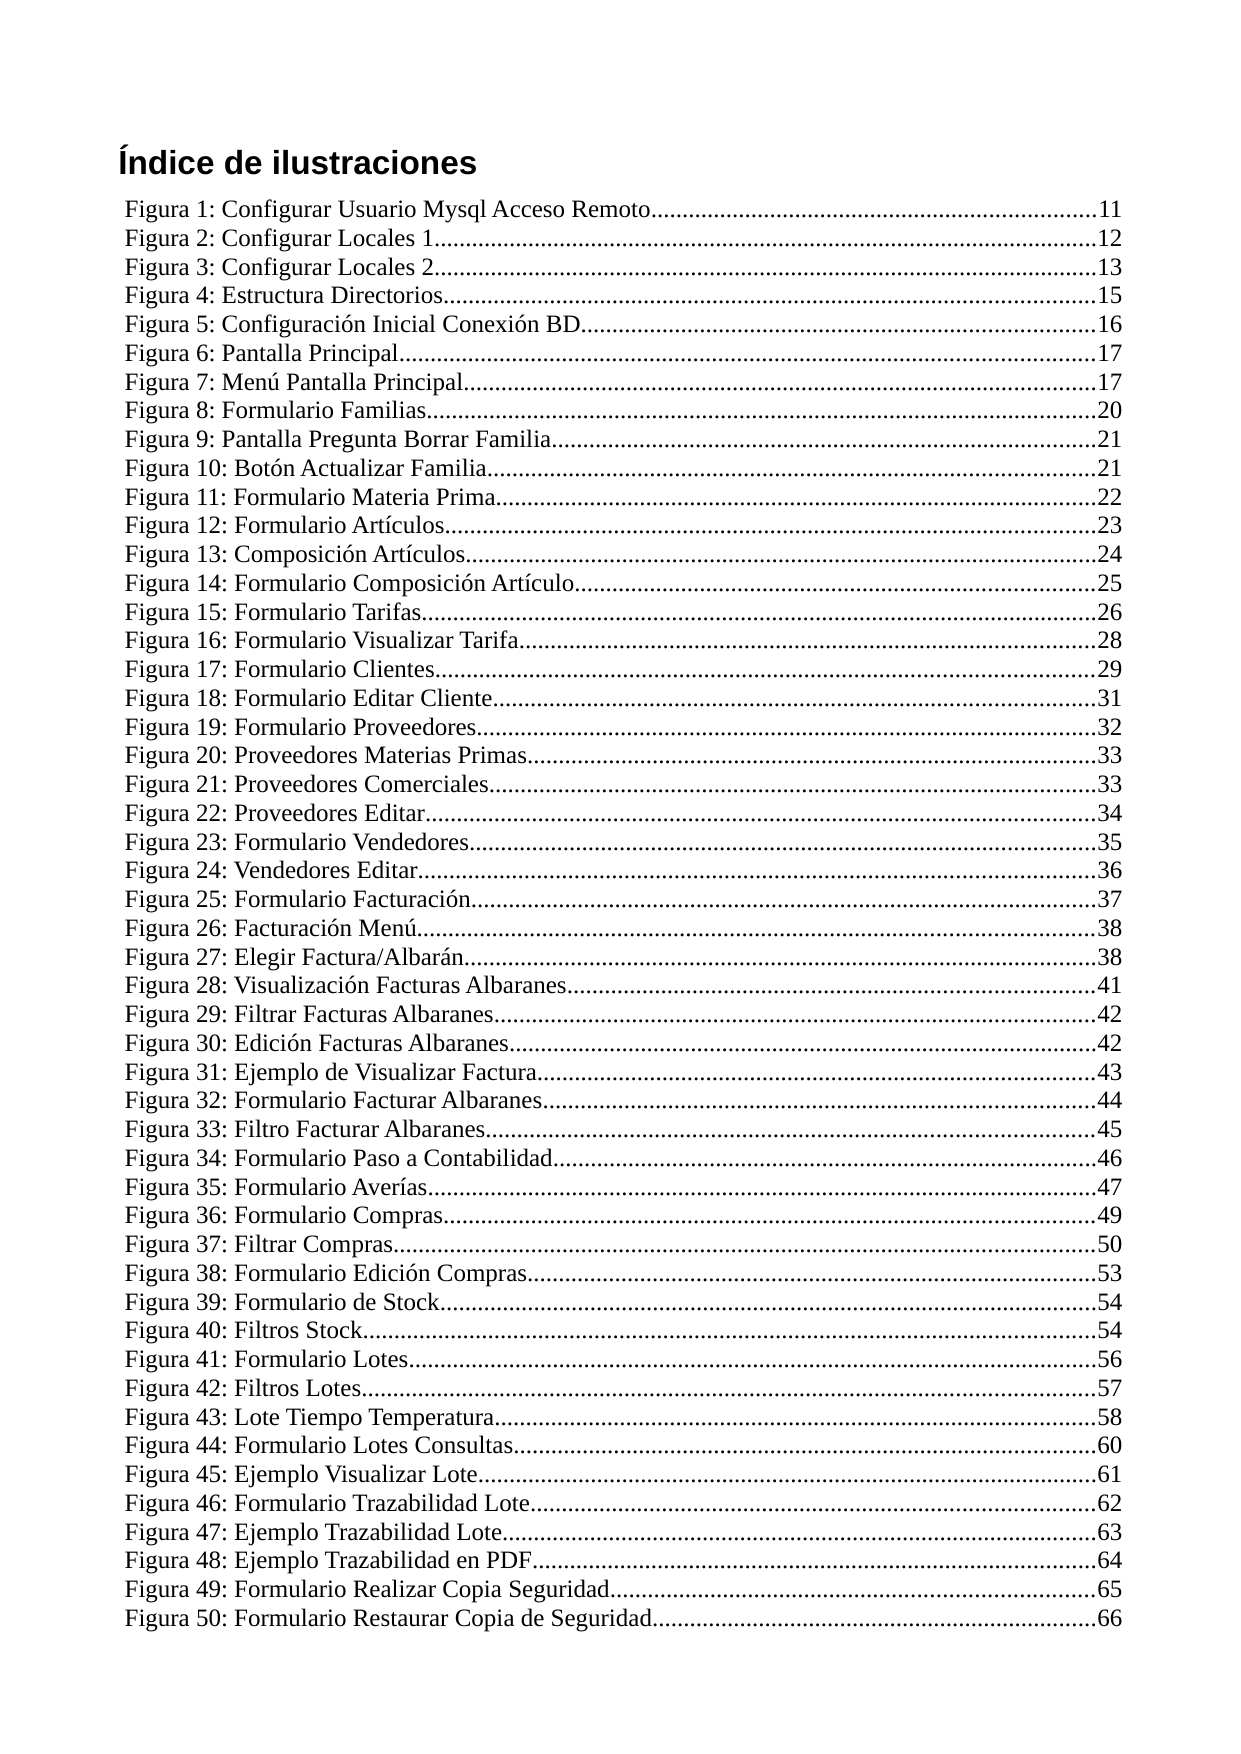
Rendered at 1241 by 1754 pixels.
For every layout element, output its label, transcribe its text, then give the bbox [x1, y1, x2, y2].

text Figura 31: Ejemplo de Visualizar Factura 43 [118, 1057, 1122, 1085]
text Figura 23: Formulario Vendedores 35 [118, 827, 1122, 855]
text Figura 41: Formulario Lotes 56 [118, 1344, 1122, 1373]
text Figura 6: Pantalla Principal 17 [118, 338, 1122, 367]
text Figura 22: Proveedores Editar 34 [118, 798, 1122, 827]
text Figura 33: Filtro Facturar Albaranes 45 [118, 1114, 1122, 1143]
text Figura 34: Formulario Paso a Contabilidad 46 [118, 1143, 1122, 1172]
text Figura 7: Menú Pantalla Principal 17 [118, 367, 1122, 395]
text Figura 14: Formulario Composición Artículo 25 [118, 568, 1122, 597]
text Figura 5: Configuración Inicial Conexión BD 16 [118, 309, 1122, 338]
text Figura 39: Formulario de Stock 54 [118, 1287, 1122, 1315]
text Figura 8: Formulario Familias 20 [118, 395, 1122, 424]
text Figura 9: Pantalla Pregunta Borrar Familia 21 [118, 424, 1122, 453]
text Figura 10: Botón Actualizar Familia 21 [118, 453, 1122, 482]
text Figura 29: Filtrar Facturas Albaranes 42 [118, 999, 1122, 1028]
text Figura 12: Formulario Artículos 23 [118, 510, 1122, 539]
text Figura 26: Facturación Menú 38 [118, 913, 1122, 942]
text Figura 49: Formulario Realizar Copia Seguridad 65 [118, 1574, 1122, 1603]
text Figura 37: Filtrar Compras 50 [118, 1229, 1122, 1258]
text Figura 19: Formulario Proveedores 32 [118, 712, 1122, 740]
text Figura 40: Filtros Stock 54 [118, 1315, 1122, 1344]
text Figura 38: Formulario Edición Compras 53 [118, 1258, 1122, 1287]
text Figura 4: Estructura Directorios 15 [118, 280, 1122, 309]
text Figura 46: Formulario Trazabilidad Lote 62 [118, 1488, 1122, 1517]
text Figura 15: Formulario Tarifas 26 [118, 597, 1122, 625]
text Figura 45: Ejemplo Visualizar Lote 61 [118, 1459, 1122, 1488]
text Figura 50: Formulario Restaurar Copia de Seguridad 66 [118, 1603, 1122, 1632]
text Figura 42: Filtros Lotes 57 [118, 1373, 1122, 1402]
text Figura 1: Configurar Usuario Mysql Acceso Remoto 11 [118, 194, 1122, 223]
text Figura 25: Formulario Facturación 37 [118, 884, 1122, 913]
text Figura 17: Formulario Clientes 29 [118, 654, 1122, 683]
text Figura 18: Formulario Editar Cliente 31 [118, 683, 1122, 712]
text Figura 43: Lote Tiempo Temperatura 58 [118, 1402, 1122, 1430]
text Figura 2: Configurar Locales 1. 12 [118, 223, 1122, 252]
text Figura 28: Visualización Facturas Albaranes 41 [118, 970, 1122, 999]
text Figura 3: Configurar Locales 2. 13 [118, 252, 1122, 280]
text Figura 35: Formulario Averías 47 [118, 1172, 1122, 1200]
text Figura 30: Edición Facturas Albaranes 42 [118, 1028, 1122, 1057]
text Figura 48: Ejemplo Trazabilidad en PDF 64 [118, 1545, 1122, 1574]
text Figura 32: Formulario Facturar Albaranes 44 [118, 1085, 1122, 1114]
text Figura 16: Formulario Visualizar Tarifa 28 [118, 625, 1122, 654]
text Figura 20: Proveedores Materias Primas 33 [118, 740, 1122, 769]
text Figura 27: Elegir Factura/Albarán 38 [118, 942, 1122, 970]
text Figura 44: Formulario Lotes Consultas 60 [118, 1430, 1122, 1459]
subtitle Índice de ilustraciones [118, 143, 1122, 182]
text Figura 47: Ejemplo Trazabilidad Lote 63 [118, 1517, 1122, 1545]
text Figura 13: Composición Artículos 24 [118, 539, 1122, 568]
text Figura 36: Formulario Compras 49 [118, 1200, 1122, 1229]
text Figura 21: Proveedores Comerciales 33 [118, 769, 1122, 798]
text Figura 24: Vendedores Editar 36 [118, 855, 1122, 884]
text Figura 11: Formulario Materia Prima 22 [118, 482, 1122, 510]
